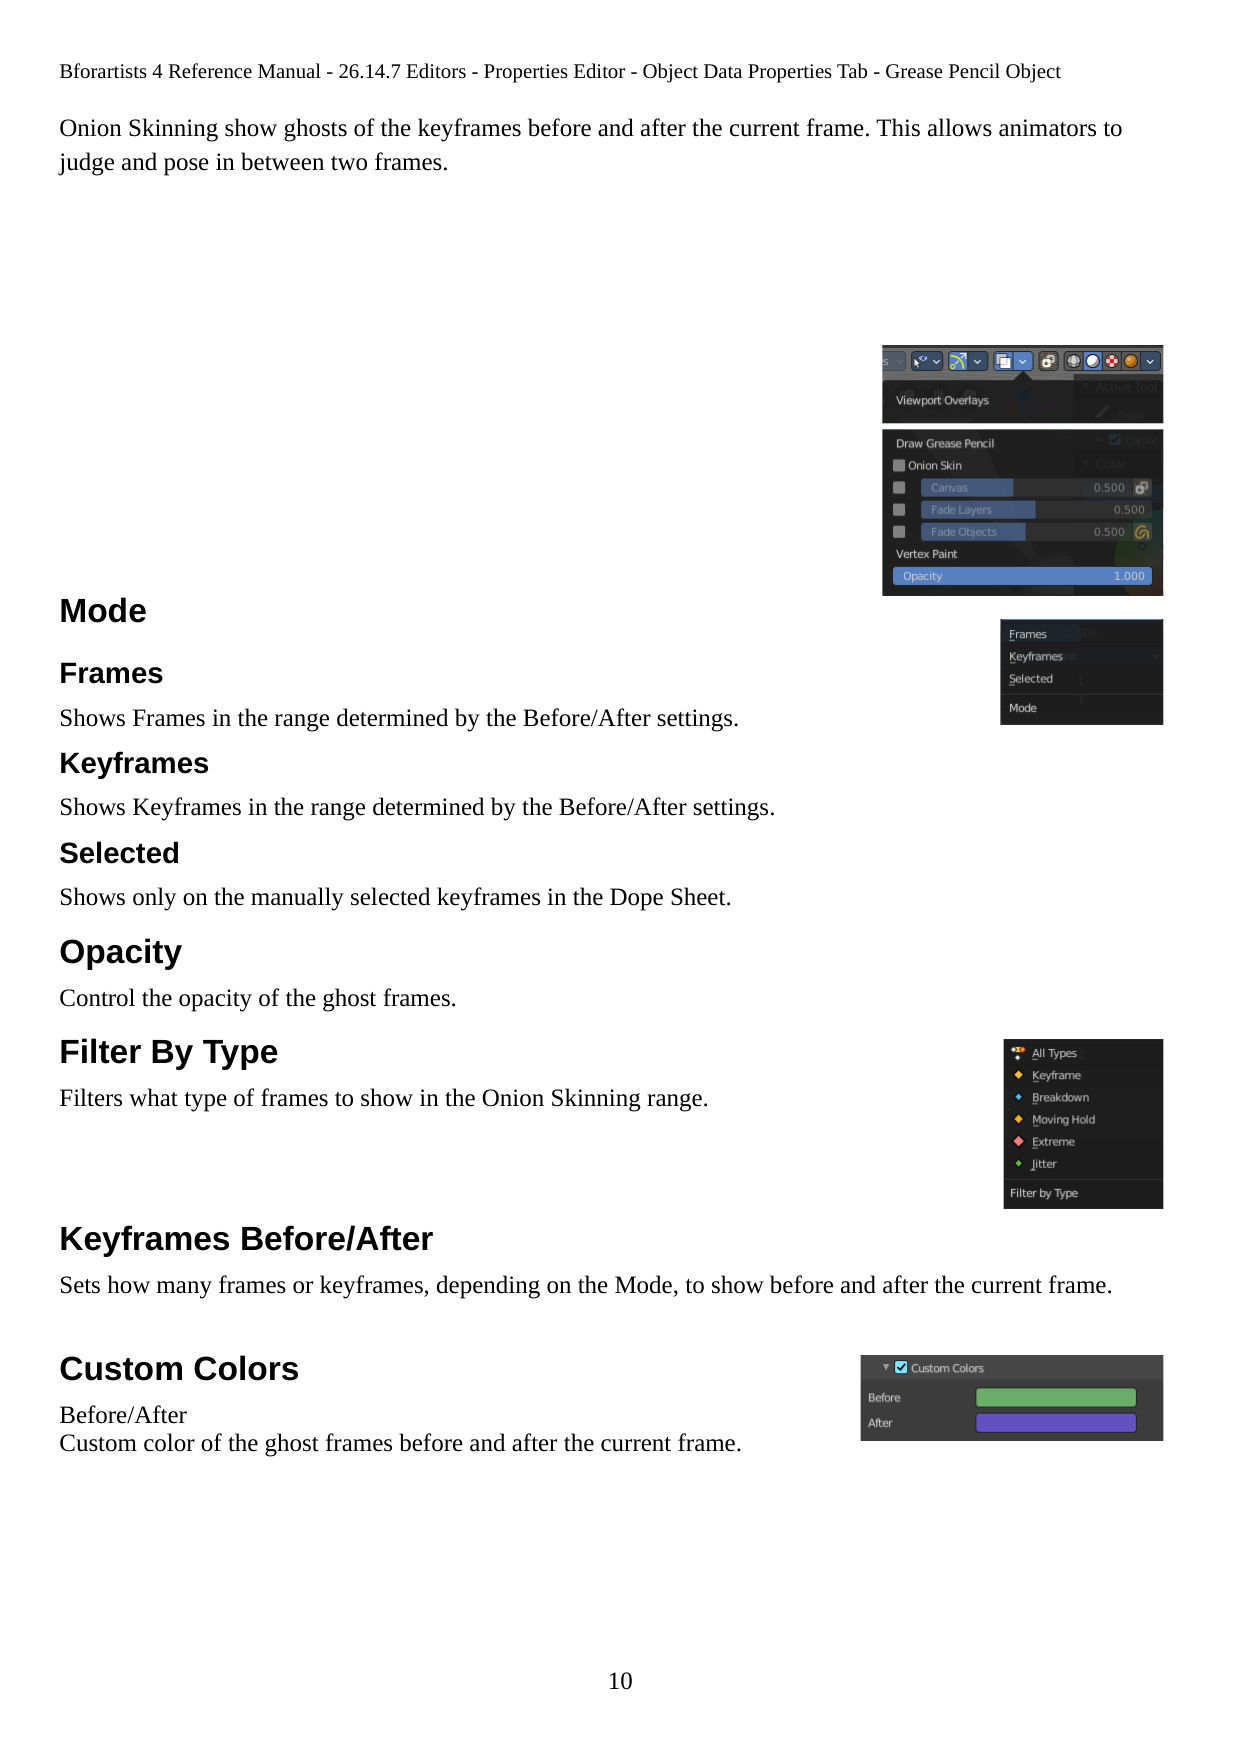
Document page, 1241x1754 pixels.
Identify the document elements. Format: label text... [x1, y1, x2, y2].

subtitle Frames [59, 656, 1000, 690]
text Before/After [59, 1400, 860, 1428]
text Shows only on the manually selected keyframes in the Dope Sheet. [59, 882, 1181, 911]
picture [860, 1355, 1164, 1441]
text Onion Skinning show ghosts of the keyframes before and after the current frame. This allows animators to judge and pose in between two frames. [59, 113, 1181, 176]
subtitle Filter By Type [59, 1032, 1181, 1071]
subtitle Keyframes Before/After [59, 1219, 1181, 1258]
subtitle [1164, 656, 1181, 690]
subtitle Selected [59, 836, 1181, 869]
text Shows Keyframes in the range determined by the Before/After settings. [59, 792, 1181, 821]
text Filters what type of frames to show in the Onion Skinning range. [59, 1083, 1003, 1112]
picture [1003, 1039, 1164, 1209]
text Custom color of the ghost frames before and after the current frame. [59, 1428, 1181, 1457]
subtitle Custom Colors [59, 1349, 1181, 1387]
picture [1000, 619, 1164, 725]
subtitle Opacity [59, 931, 1181, 970]
text [1164, 1400, 1181, 1428]
picture [882, 345, 1164, 596]
text Shows Frames in the range determined by the Before/After settings. [59, 703, 1181, 731]
subtitle Keyframes [59, 746, 1181, 780]
subtitle Mode [59, 591, 1181, 629]
text Control the opacity of the ghost frames. [59, 983, 1181, 1011]
text Sets how many frames or keyframes, depending on the Mode, to show before and after the current frame. [59, 1270, 1181, 1299]
